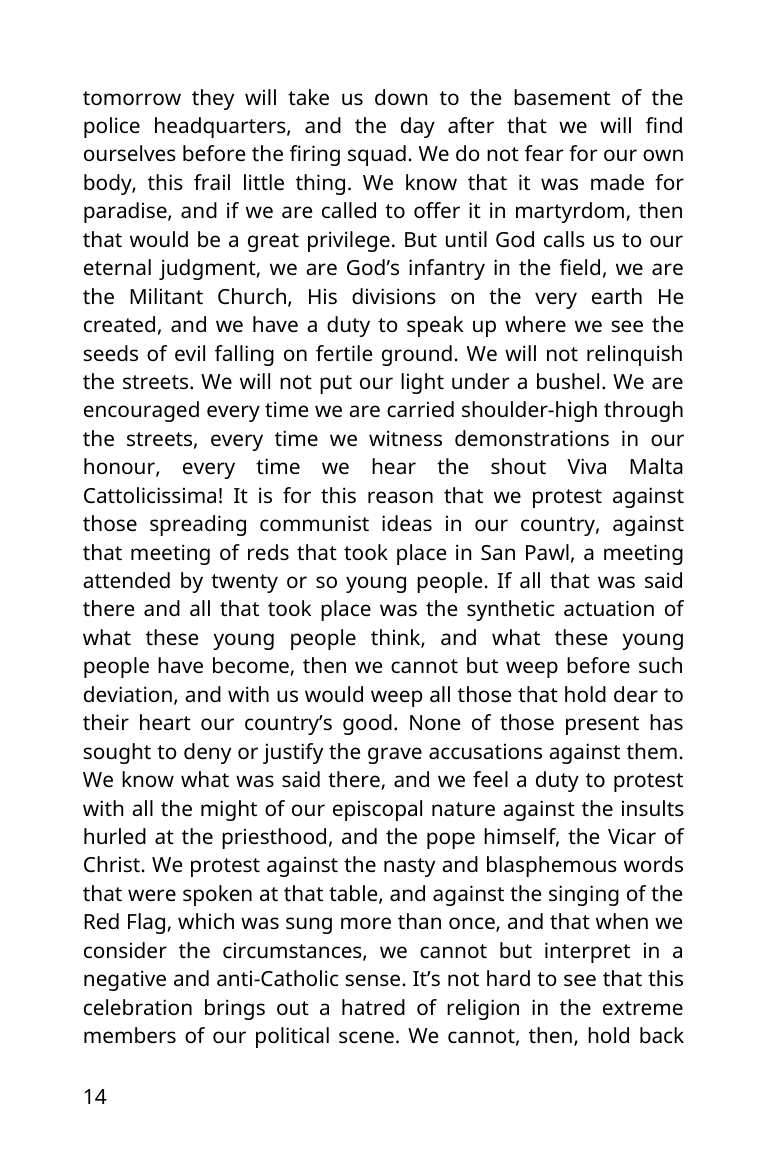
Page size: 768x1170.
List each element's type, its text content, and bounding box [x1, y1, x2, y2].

text tomorrow they will take us down to the basement of the police headquarters, and the day after that we will find ourselves before the firing squad. We do not fear for our own body, this frail little thing. We know that it was made for paradise, and if we are called to offer it in martyrdom, then that would be a great privilege. But until God calls us to our eternal judgment, we are God’s infantry in the field, we are the Militant Church, His divisions on the very earth He created, and we have a duty to speak up where we see the seeds of evil falling on fertile ground. We will not relinquish the streets. We will not put our light under a bushel. We are encouraged every time we are carried shoulder-high through the streets, every time we witness demonstrations in our honour, every time we hear the shout Viva Malta Cattolicissima! It is for this reason that we protest against those spreading communist ideas in our country, against that meeting of reds that took place in San Pawl, a meeting attended by twenty or so young people. If all that was said there and all that took place was the synthetic actuation of what these young people think, and what these young people have become, then we cannot but weep before such deviation, and with us would weep all those that hold dear to their heart our country’s good. None of those present has sought to deny or justify the grave accusations against them. We know what was said there, and we feel a duty to protest with all the might of our episcopal nature against the insults hurled at the priesthood, and the pope himself, the Vicar of Christ. We protest against the nasty and blasphemous words that were spoken at that table, and against the singing of the Red Flag, which was sung more than once, and that when we consider the circumstances, we cannot but interpret in a negative and anti-Catholic sense. It’s not hard to see that this celebration brings out a hatred of religion in the extreme members of our political scene. We cannot, then, hold back [83, 83, 685, 1049]
